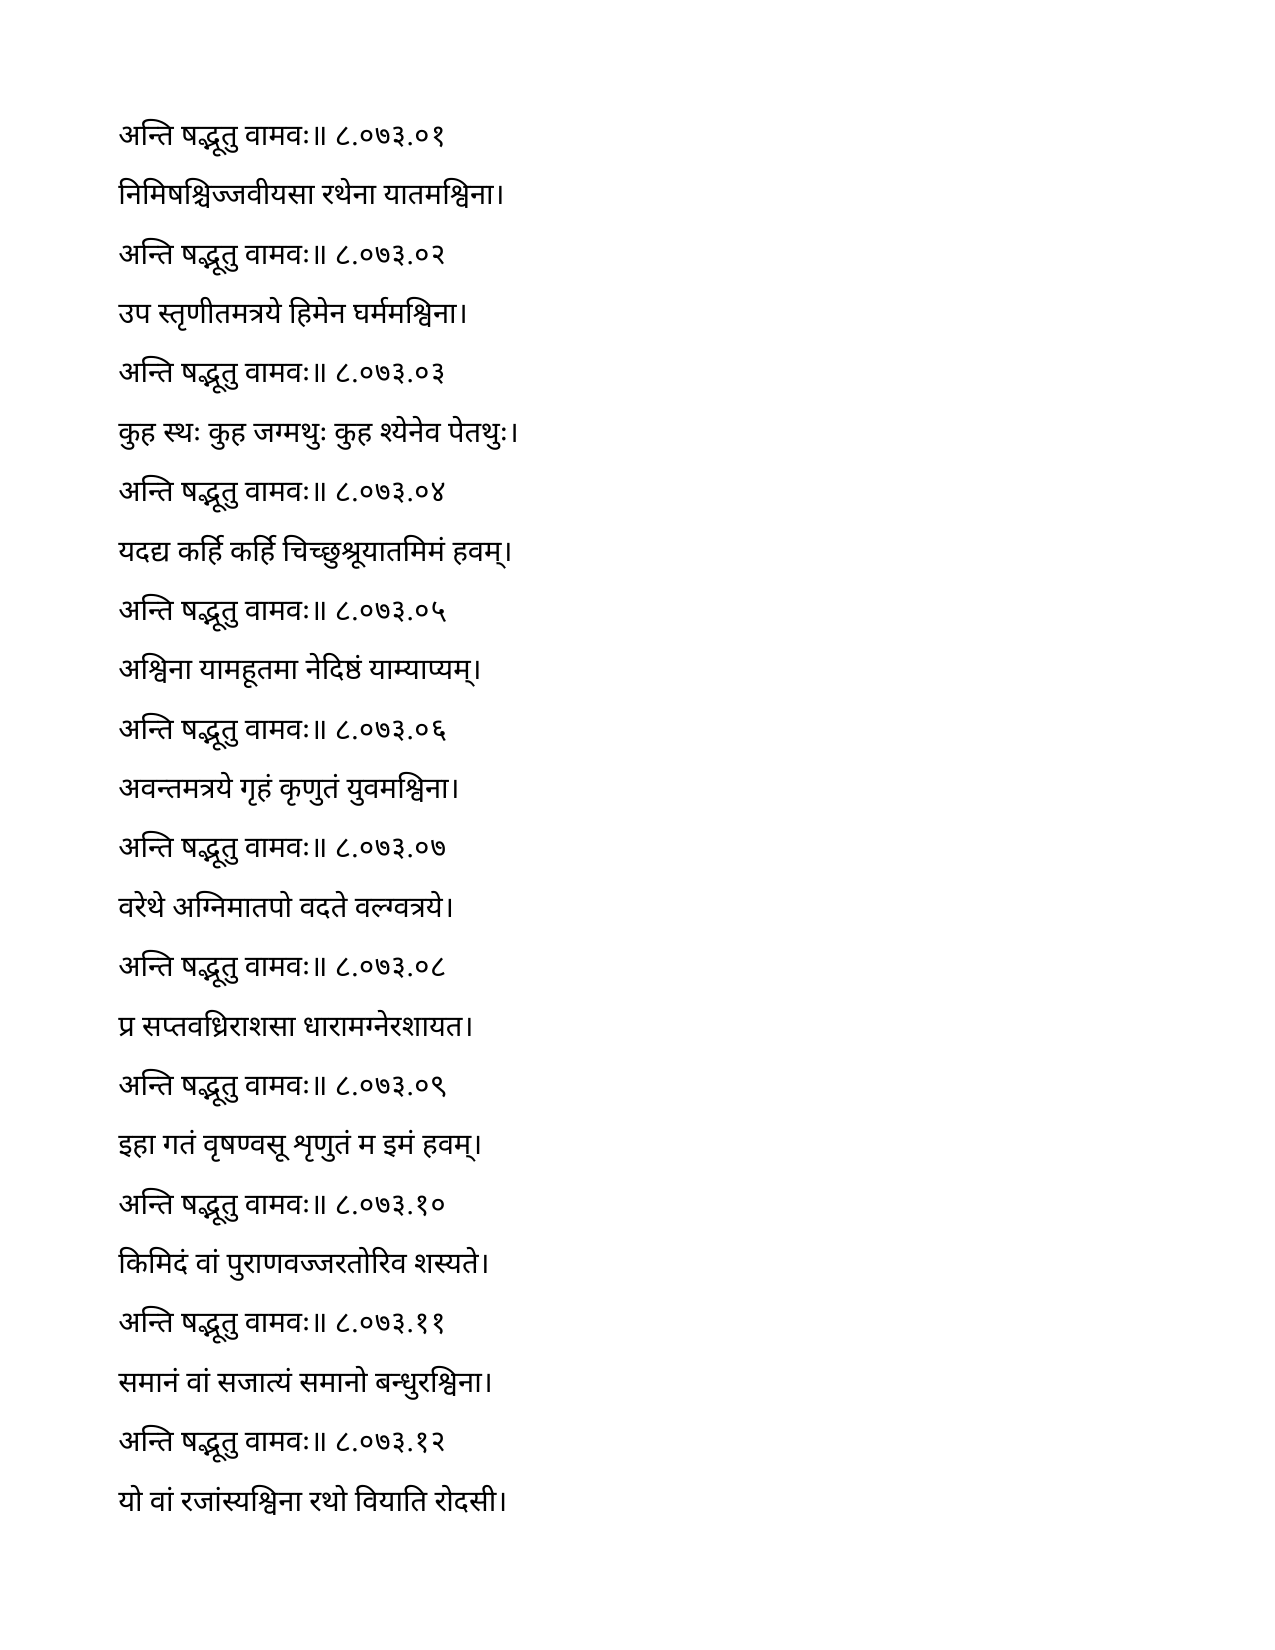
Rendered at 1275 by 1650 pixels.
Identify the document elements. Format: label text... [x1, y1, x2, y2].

text अन्ति षद्भूतु वामवः॥ ८.०७३.११ [118, 1306, 1157, 1339]
text अन्ति षद्भूतु वामवः॥ ८.०७३.०६ [118, 712, 1157, 745]
text यो वां रजांस्यश्विना रथो वियाति रोदसी। [118, 1484, 1157, 1517]
text अन्ति षद्भूतु वामवः॥ ८.०७३.०७ [118, 831, 1157, 864]
text अश्विना यामहूतमा नेदिष्ठं याम्याप्यम्। [118, 652, 1157, 686]
text अन्ति षद्भूतु वामवः॥ ८.०७३.०३ [118, 356, 1157, 389]
text उप स्तृणीतमत्रये हिमेन घर्ममश्विना। [118, 296, 1157, 330]
text अन्ति षद्भूतु वामवः॥ ८.०७३.१० [118, 1187, 1157, 1220]
text अन्ति षद्भूतु वामवः॥ ८.०७३.०१ [118, 118, 1157, 152]
text अन्ति षद्भूतु वामवः॥ ८.०७३.०८ [118, 949, 1157, 983]
text अन्ति षद्भूतु वामवः॥ ८.०७३.०४ [118, 474, 1157, 508]
text वरेथे अग्निमातपो वदते वल्ग्वत्रये। [118, 890, 1157, 923]
text यदद्य कर्हि कर्हि चिच्छुश्रूयातमिमं हवम्। [118, 534, 1157, 567]
text निमिषश्चिज्जवीयसा रथेना यातमश्विना। [118, 177, 1157, 211]
text अन्ति षद्भूतु वामवः॥ ८.०७३.०९ [118, 1068, 1157, 1102]
text अन्ति षद्भूतु वामवः॥ ८.०७३.१२ [118, 1424, 1157, 1458]
text अवन्तमत्रये गृहं कृणुतं युवमश्विना। [118, 771, 1157, 805]
text अन्ति षद्भूतु वामवः॥ ८.०७३.०२ [118, 237, 1157, 270]
text प्र सप्तवध्रिराशसा धारामग्नेरशायत। [118, 1009, 1157, 1042]
text इहा गतं वृषण्वसू शृणुतं म इमं हवम्। [118, 1127, 1157, 1161]
text कुह स्थः कुह जग्मथुः कुह श्येनेव पेतथुः। [118, 415, 1157, 448]
text किमिदं वां पुराणवज्जरतोरिव शस्यते। [118, 1246, 1157, 1280]
text समानं वां सजात्यं समानो बन्धुरश्विना। [118, 1365, 1157, 1398]
text अन्ति षद्भूतु वामवः॥ ८.०७३.०५ [118, 593, 1157, 627]
